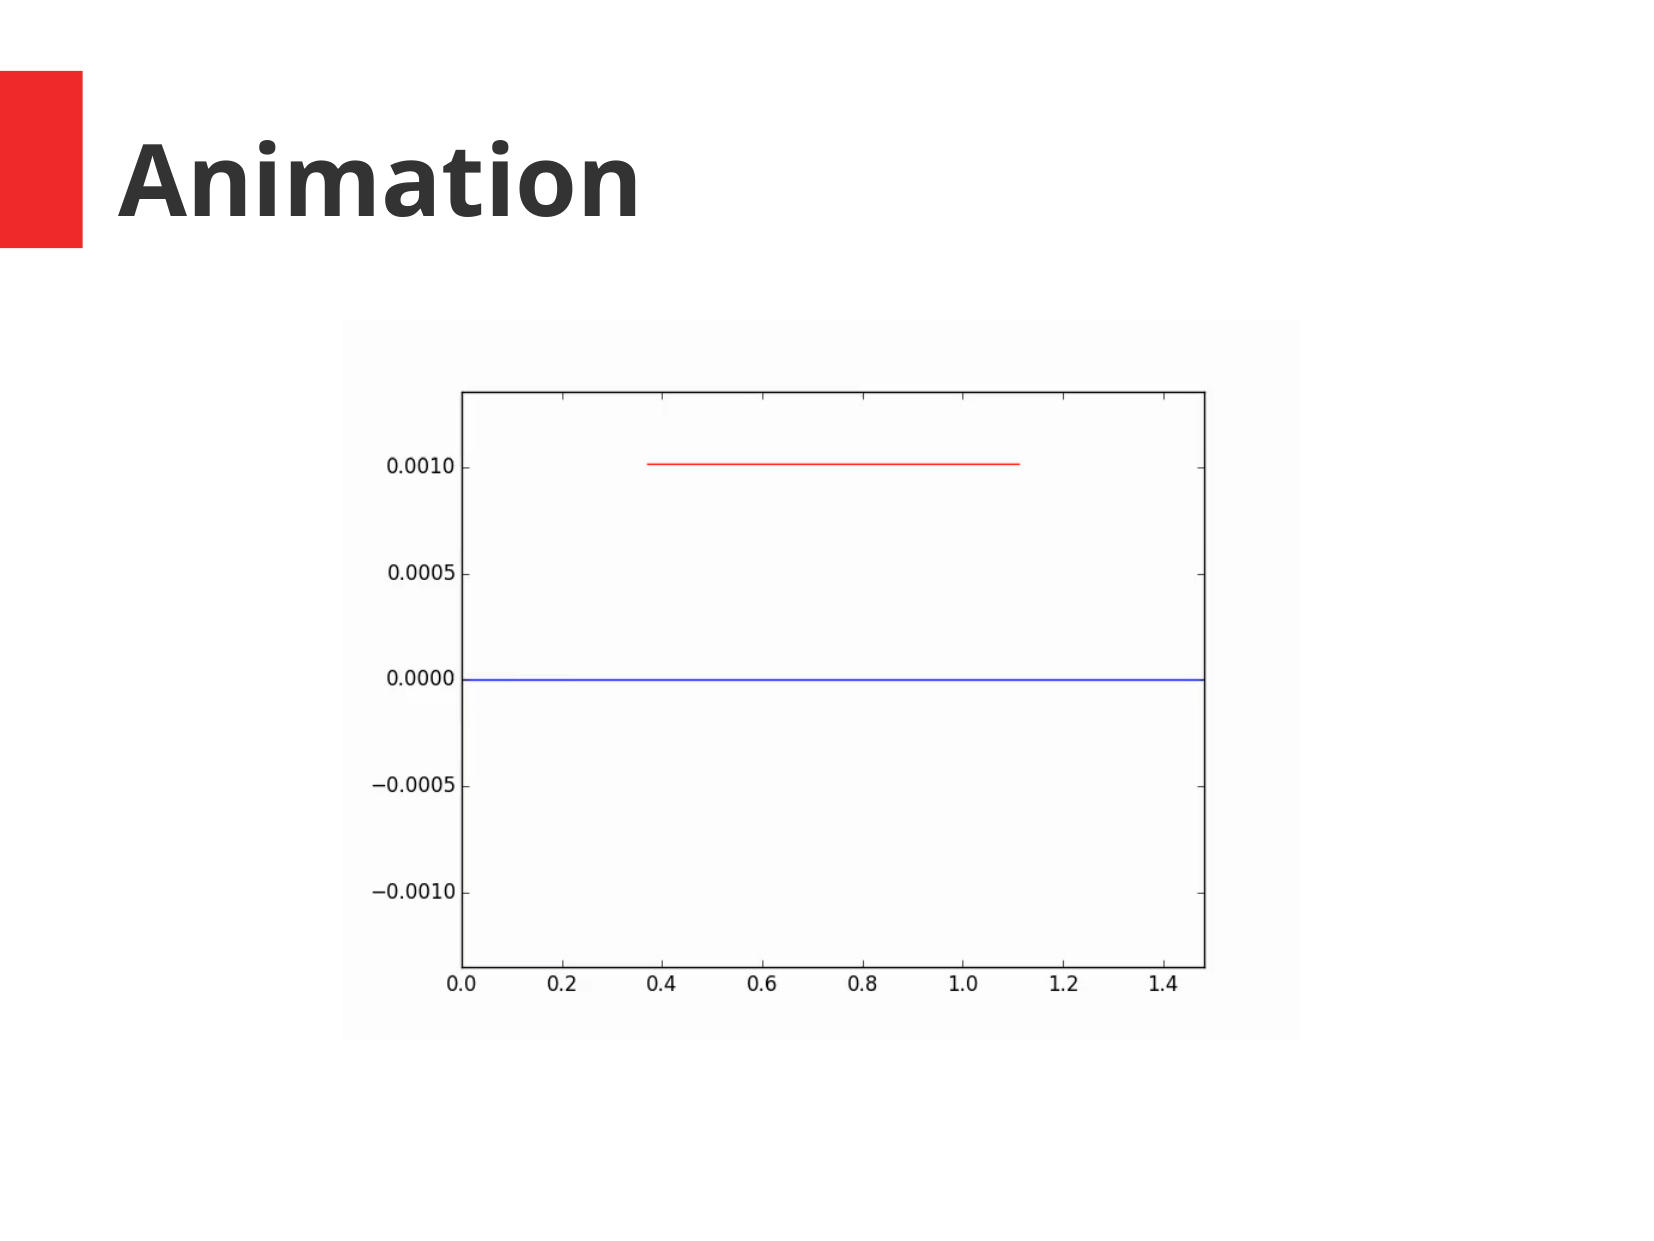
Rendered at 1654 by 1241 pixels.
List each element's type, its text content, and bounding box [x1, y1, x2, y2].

title Animation [118, 59, 1524, 296]
text_box [341, 320, 1301, 1040]
